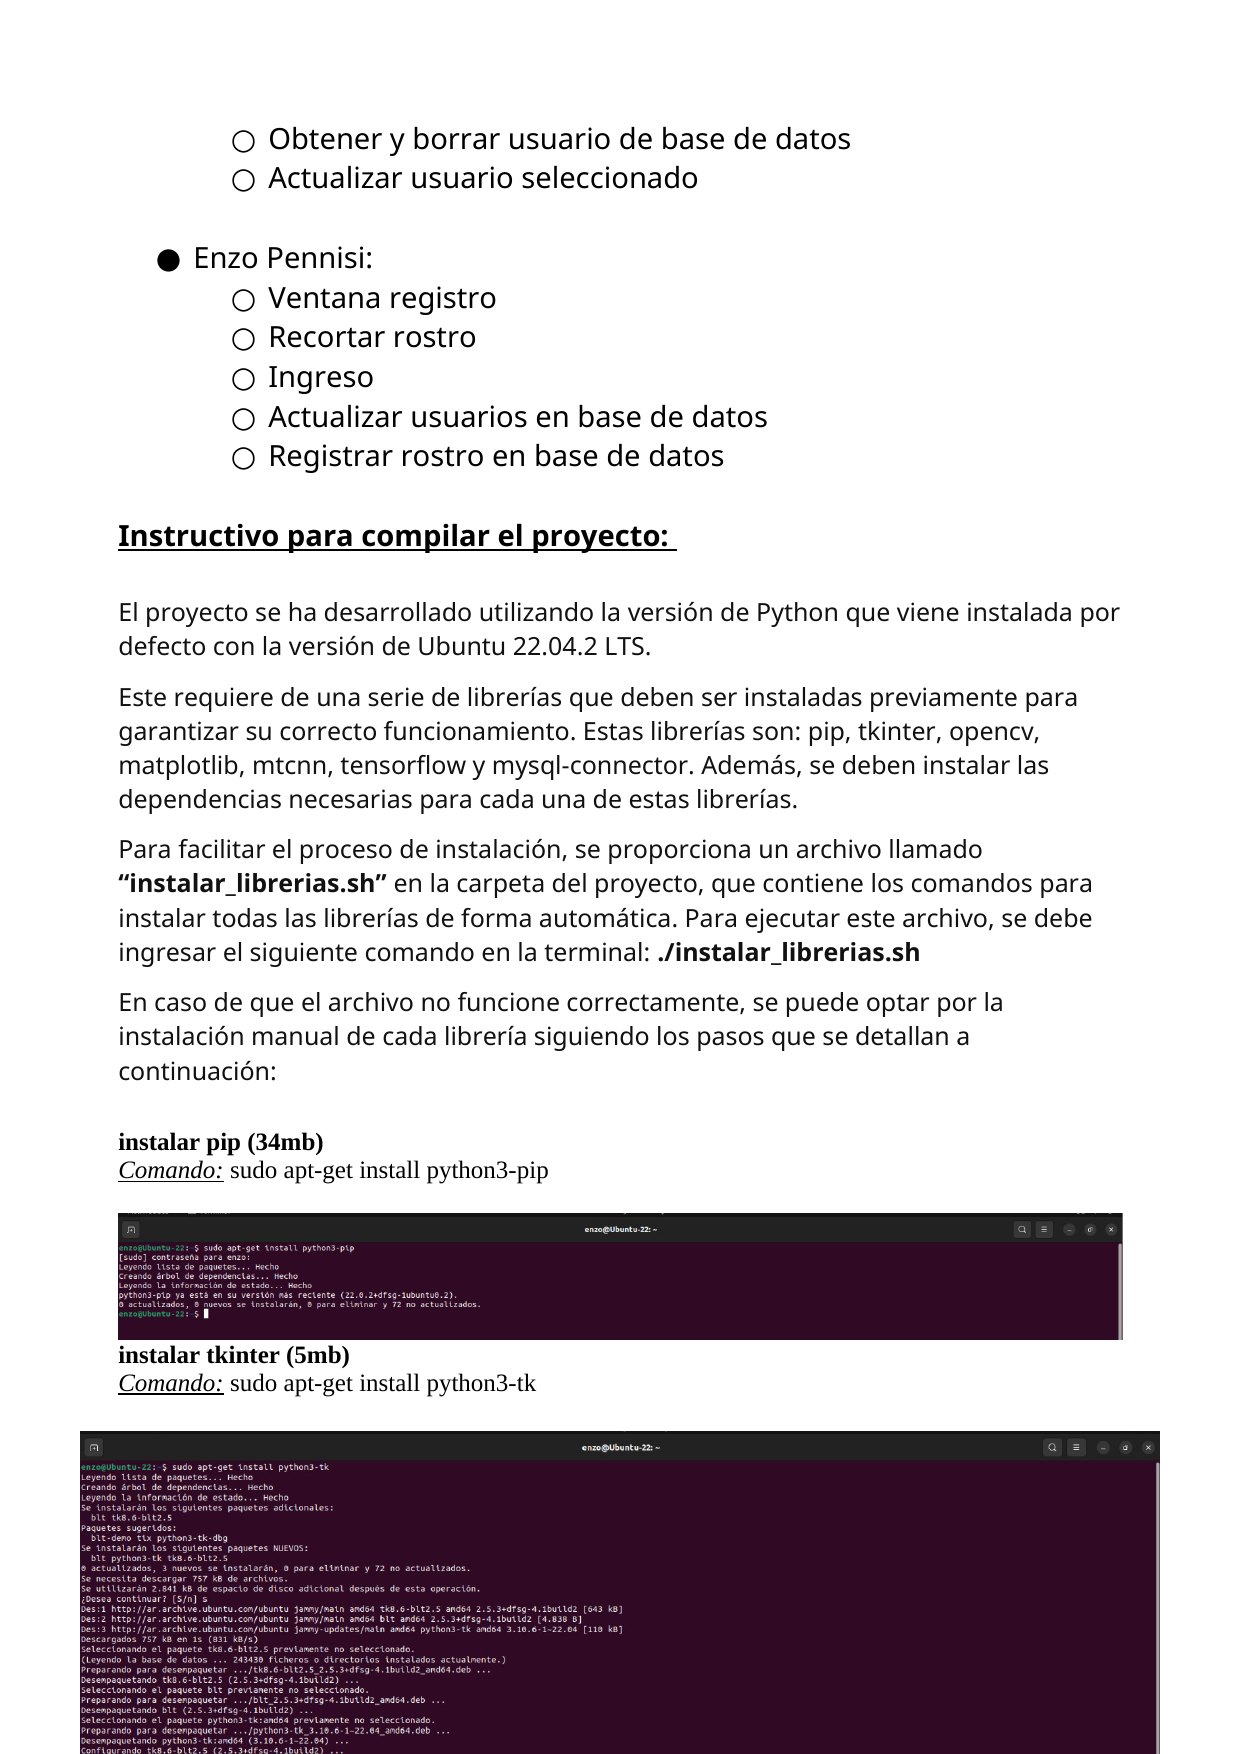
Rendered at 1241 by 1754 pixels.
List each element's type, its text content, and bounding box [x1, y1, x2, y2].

text instalar tkinter (5mb) [118, 1340, 1122, 1368]
list Registrar rostro en base de datos [231, 436, 1122, 475]
text En caso de que el archivo no funcione correctamente, se puede optar por la instalación manual de cada librería siguiendo los pasos que se detallan a continuación: [118, 985, 1122, 1087]
list Enzo Pennisi: [156, 237, 1122, 277]
text Comando: sudo apt-get install python3-tk [118, 1368, 1122, 1397]
text Comando: sudo apt-get install python3-pip [118, 1156, 1122, 1184]
picture [80, 1431, 1160, 1754]
list Recortar rostro [231, 317, 1122, 356]
picture [118, 1213, 1123, 1228]
list Ventana registro [231, 277, 1122, 317]
text Instructivo para compilar el proyecto: [118, 515, 1122, 555]
text Este requiere de una serie de librerías que deben ser instaladas previamente para garantizar su correcto funcionamiento. Estas librerías son: pip, tkinter, opencv, matplotlib, mtcnn, tensorflow y mysql-connector. Además, se deben instalar las dependencias necesarias para cada una de estas librerías. [118, 679, 1122, 815]
list Actualizar usuario seleccionado [231, 158, 1122, 197]
list Actualizar usuarios en base de datos [231, 396, 1122, 436]
list Obtener y borrar usuario de base de datos [231, 118, 1122, 158]
text El proyecto se ha desarrollado utilizando la versión de Python que viene instalada por defecto con la versión de Ubuntu 22.04.2 LTS. [118, 594, 1122, 662]
text Para facilitar el proceso de instalación, se proporciona un archivo llamado “instalar_librerias.sh” en la carpeta del proyecto, que contiene los comandos para instalar todas las librerías de forma automática. Para ejecutar este archivo, se debe ingresar el siguiente comando en la terminal: ./instalar_librerias.sh [118, 832, 1122, 968]
list Ingreso [231, 356, 1122, 396]
text instalar pip (34mb) [118, 1127, 1122, 1156]
